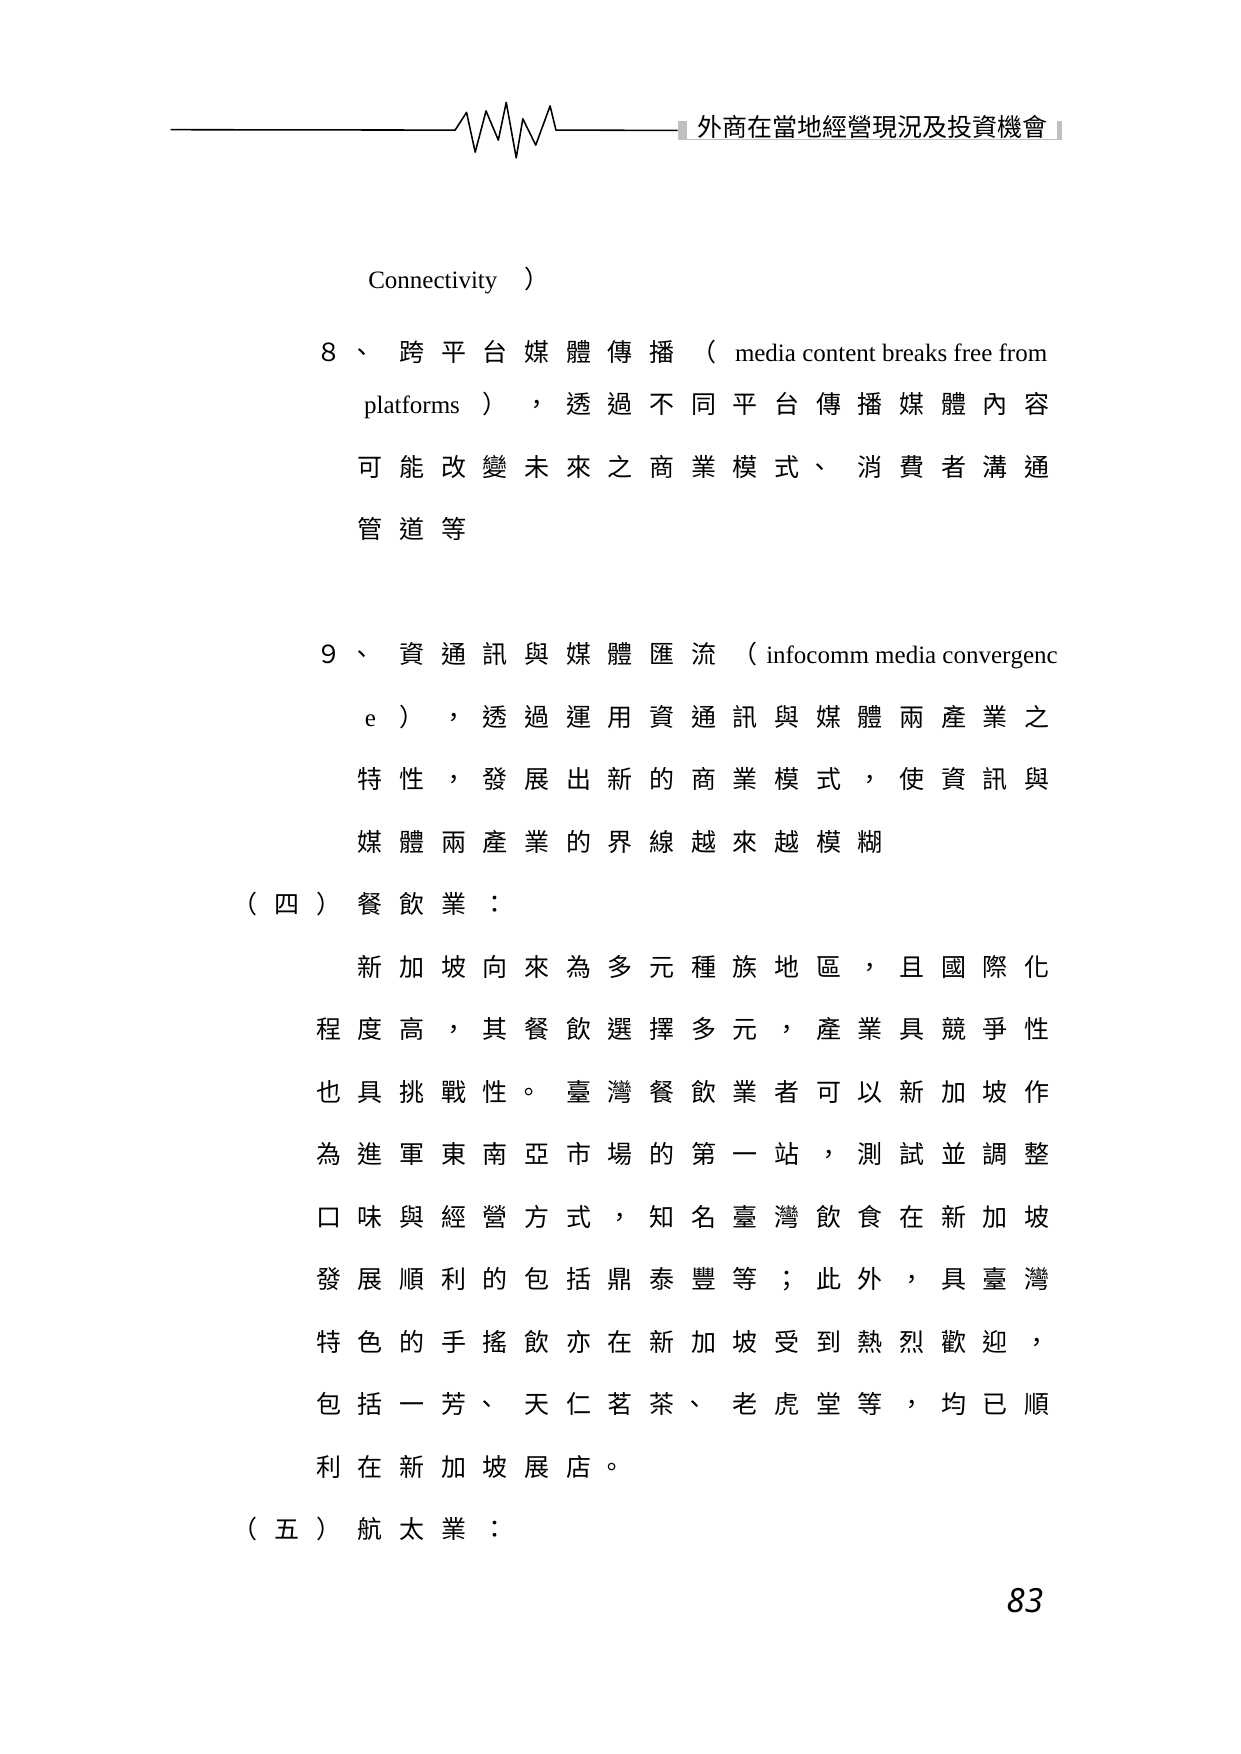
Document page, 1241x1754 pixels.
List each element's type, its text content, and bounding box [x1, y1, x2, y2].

text （五）航太業： [207, 1486, 1058, 1549]
text ９、資通訊與媒體匯流（infocomm media convergence），透過運用資通訊與媒體兩產業之特性，發展出新的商業模式，使資訊與媒體兩產業的界線越來越模糊 [281, 611, 1058, 861]
text ８、跨平台媒體傳播（media content breaks free from platforms），透過不同平台傳播媒體內容可能改變未來之商業模式、消費者溝通管道等 [281, 299, 1058, 549]
text Connectivity） [281, 236, 1058, 299]
text （四）餐飲業： [207, 861, 1058, 924]
text 新加坡向來為多元種族地區，且國際化程度高，其餐飲選擇多元，產業具競爭性也具挑戰性。臺灣餐飲業者可以新加坡作為進軍東南亞市場的第一站，測試並調整口味與經營方式，知名臺灣飲食在新加坡發展順利的包括鼎泰豐等；此外，具臺灣特色的手搖飲亦在新加坡受到熱烈歡迎，包括一芳、天仁茗茶、老虎堂等，均已順利在新加坡展店。 [281, 924, 1058, 1486]
